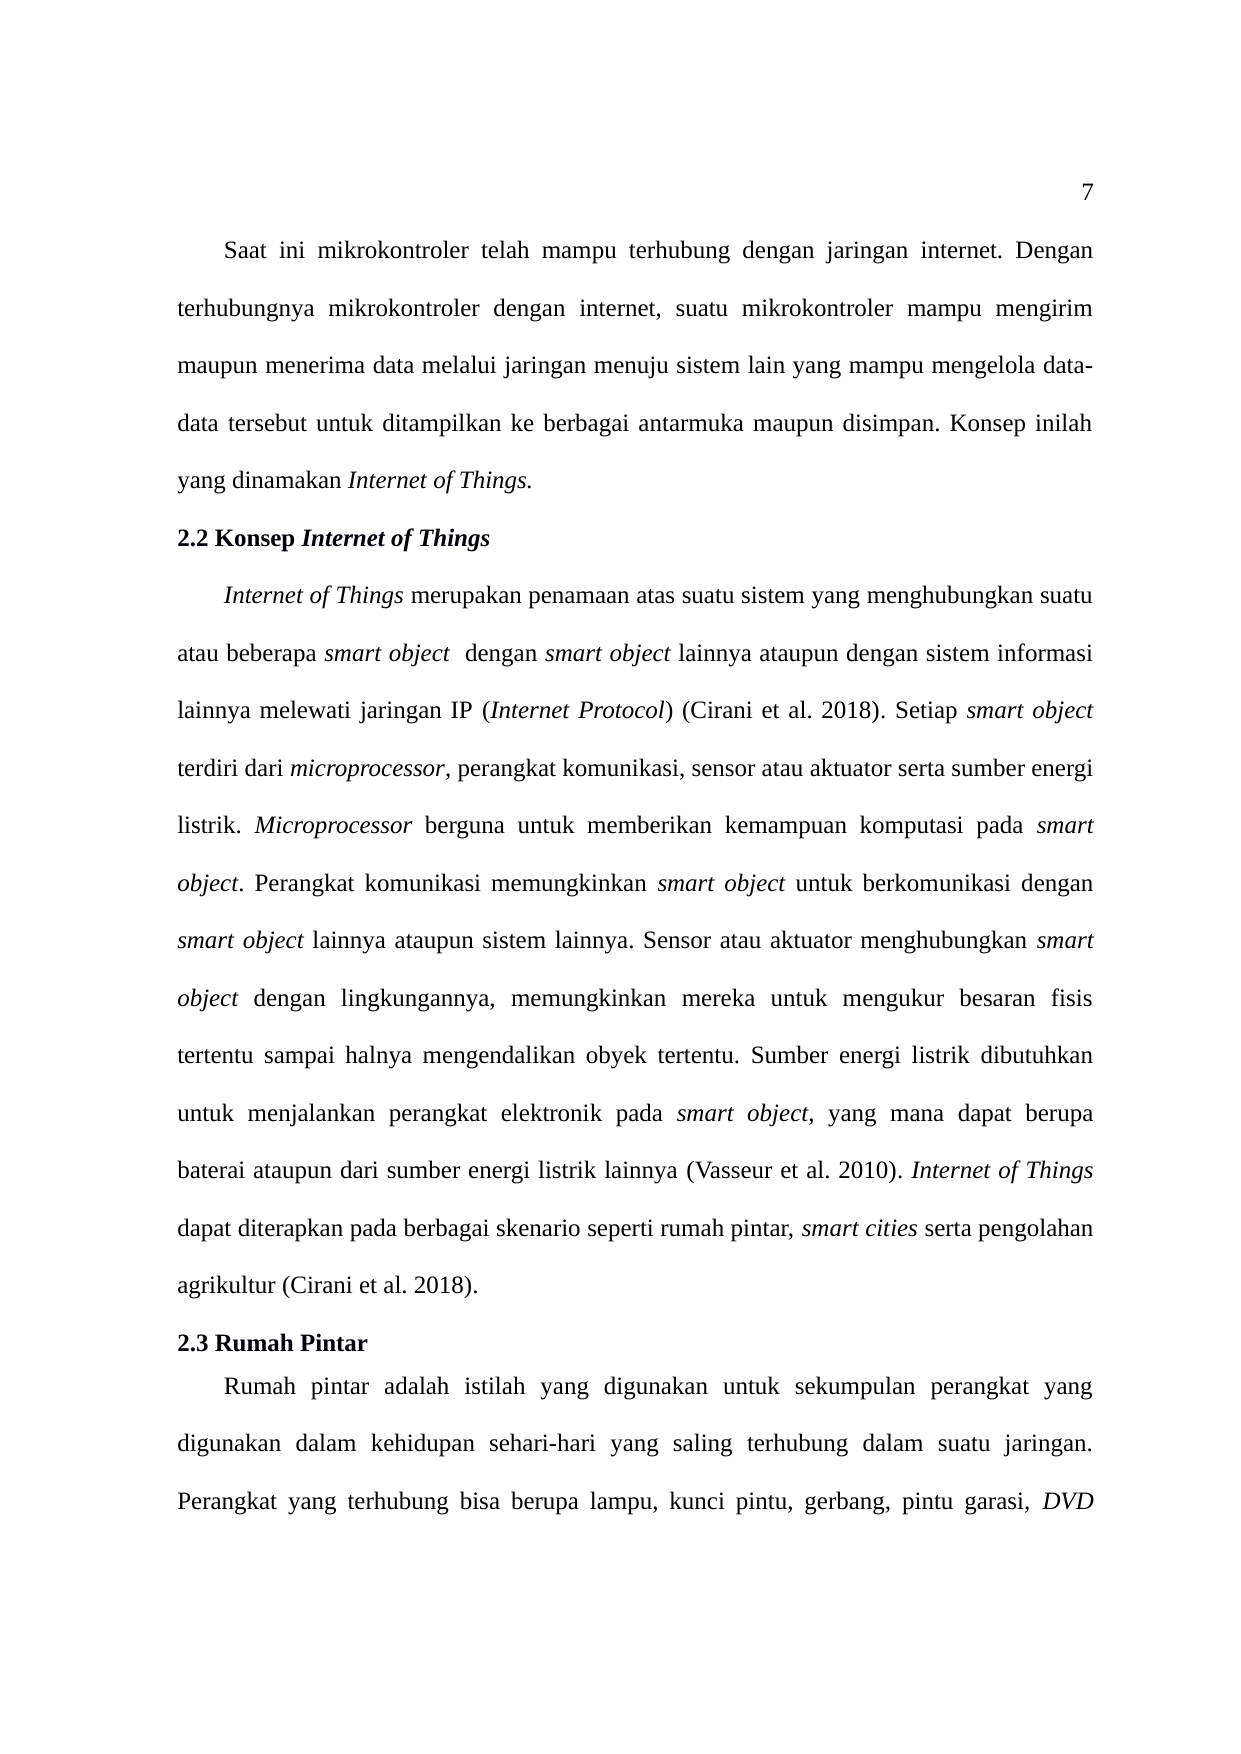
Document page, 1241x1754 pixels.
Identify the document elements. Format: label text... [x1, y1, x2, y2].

text Saat ini mikrokontroler telah mampu terhubung dengan jaringan internet. Dengan terhubungnya mikrokontroler dengan internet, suatu mikrokontroler mampu mengirim maupun menerima data melalui jaringan menuju sistem lain yang mampu mengelola data-data tersebut untuk ditampilkan ke berbagai antarmuka maupun disimpan. Konsep inilah yang dinamakan Internet of Things. [177, 235, 1093, 494]
subtitle 2.2 Konsep Internet of Things [177, 523, 1093, 551]
text Internet of Things merupakan penamaan atas suatu sistem yang menghubungkan suatu atau beberapa smart object dengan smart object lainnya ataupun dengan sistem informasi lainnya melewati jaringan IP (Internet Protocol) (Cirani et al. 2018)⁠. Setiap smart object terdiri dari microprocessor, perangkat komunikasi, sensor atau aktuator serta sumber energi listrik. Microprocessor berguna untuk memberikan kemampuan komputasi pada smart object. Perangkat komunikasi memungkinkan smart object untuk berkomunikasi dengan smart object lainnya ataupun sistem lainnya. Sensor atau aktuator menghubungkan smart object dengan lingkungannya, memungkinkan mereka untuk mengukur besaran fisis tertentu sampai halnya mengendalikan obyek tertentu. Sumber energi listrik dibutuhkan untuk menjalankan perangkat elektronik pada smart object, yang mana dapat berupa baterai ataupun dari sumber energi listrik lainnya (Vasseur et al. 2010)⁠. Internet of Things dapat diterapkan pada berbagai skenario seperti rumah pintar, smart cities serta pengolahan agrikultur (Cirani et al. 2018)⁠. [177, 580, 1093, 1299]
text Rumah pintar adalah istilah yang digunakan untuk sekumpulan perangkat yang digunakan dalam kehidupan sehari-hari yang saling terhubung dalam suatu jaringan. Perangkat yang terhubung bisa berupa lampu, kunci pintu, gerbang, pintu garasi, DVD [177, 1371, 1093, 1514]
subtitle 2.3 Rumah Pintar [177, 1328, 1093, 1356]
